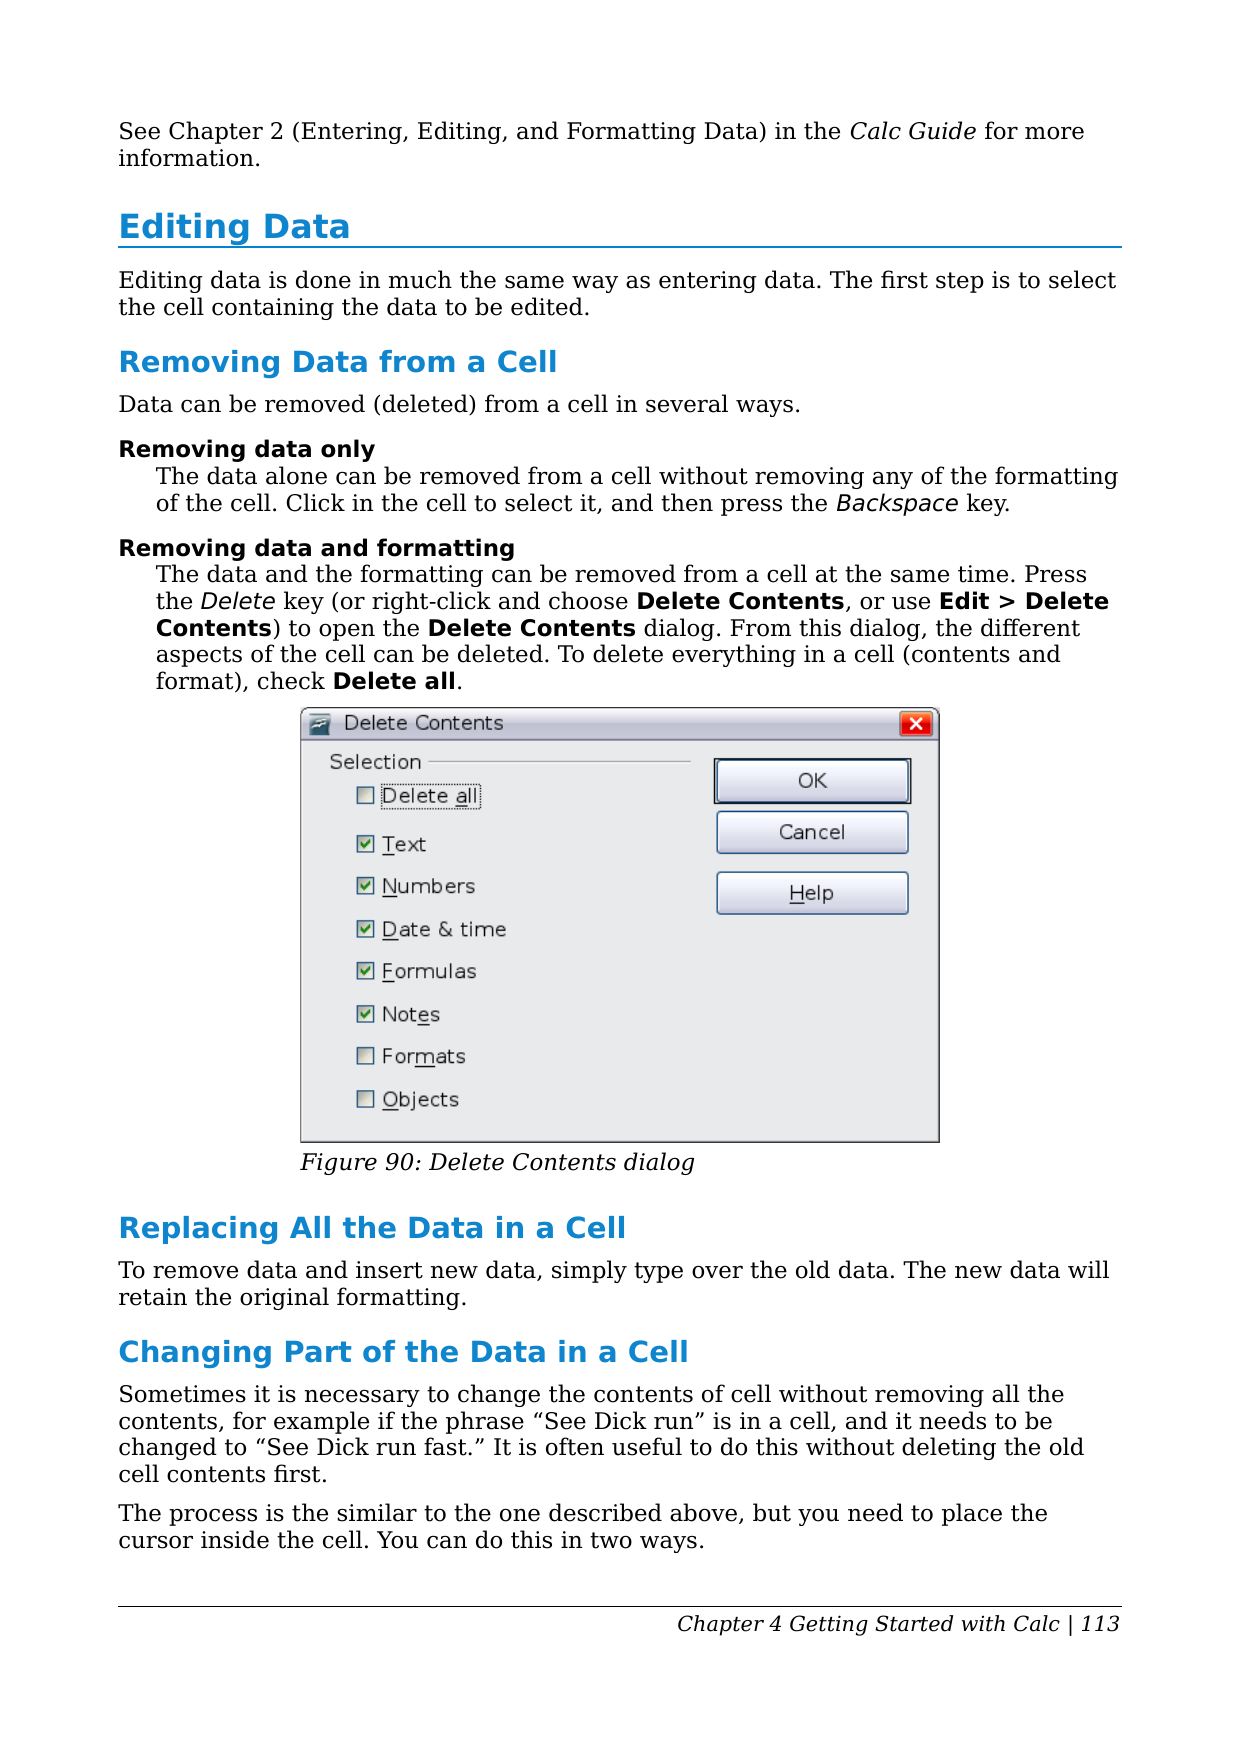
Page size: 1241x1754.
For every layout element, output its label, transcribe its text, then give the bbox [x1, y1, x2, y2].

subtitle Replacing All the Data in a Cell [118, 1211, 1122, 1245]
text Removing data and formatting [118, 535, 1122, 562]
subtitle Changing Part of the Data in a Cell [118, 1335, 1122, 1369]
text See Chapter 2 (Entering, Editing, and Formatting Data) in the Calc Guide for more information. [118, 118, 1122, 171]
text The data alone can be removed from a cell without removing any of the formatting of the cell. Click in the cell to select it, and then press the Backspace key. [156, 463, 1122, 516]
subtitle Removing Data from a Cell [118, 345, 1122, 379]
text Figure 90: Delete Contents dialog [300, 1149, 940, 1176]
text Editing data is done in much the same way as entering data. The first step is to select the cell containing the data to be edited. [118, 267, 1122, 321]
text Sometimes it is necessary to change the contents of cell without removing all the contents, for example if the phrase “See Dick run” is in a cell, and it needs to be changed to “See Dick run fast.” It is often useful to do this without deleting the old cell contents first. [118, 1381, 1122, 1488]
text Data can be removed (deleted) from a cell in several ways. [118, 391, 1122, 418]
text Removing data only [118, 436, 1122, 463]
text The data and the formatting can be removed from a cell at the same time. Press the Delete key (or right-click and choose Delete Contents, or use Edit > Delete Contents) to open the Delete Contents dialog. From this dialog, the different aspects of the cell can be deleted. To delete everything in a cell (contents and format), check Delete all. [156, 562, 1122, 695]
text The process is the similar to the one described above, but you need to place the cursor inside the cell. You can do this in two ways. [118, 1500, 1122, 1554]
subtitle Editing Data [118, 208, 1122, 246]
text To remove data and insert new data, simply type over the old data. The new data will retain the original formatting. [118, 1257, 1122, 1311]
picture [300, 707, 940, 1143]
